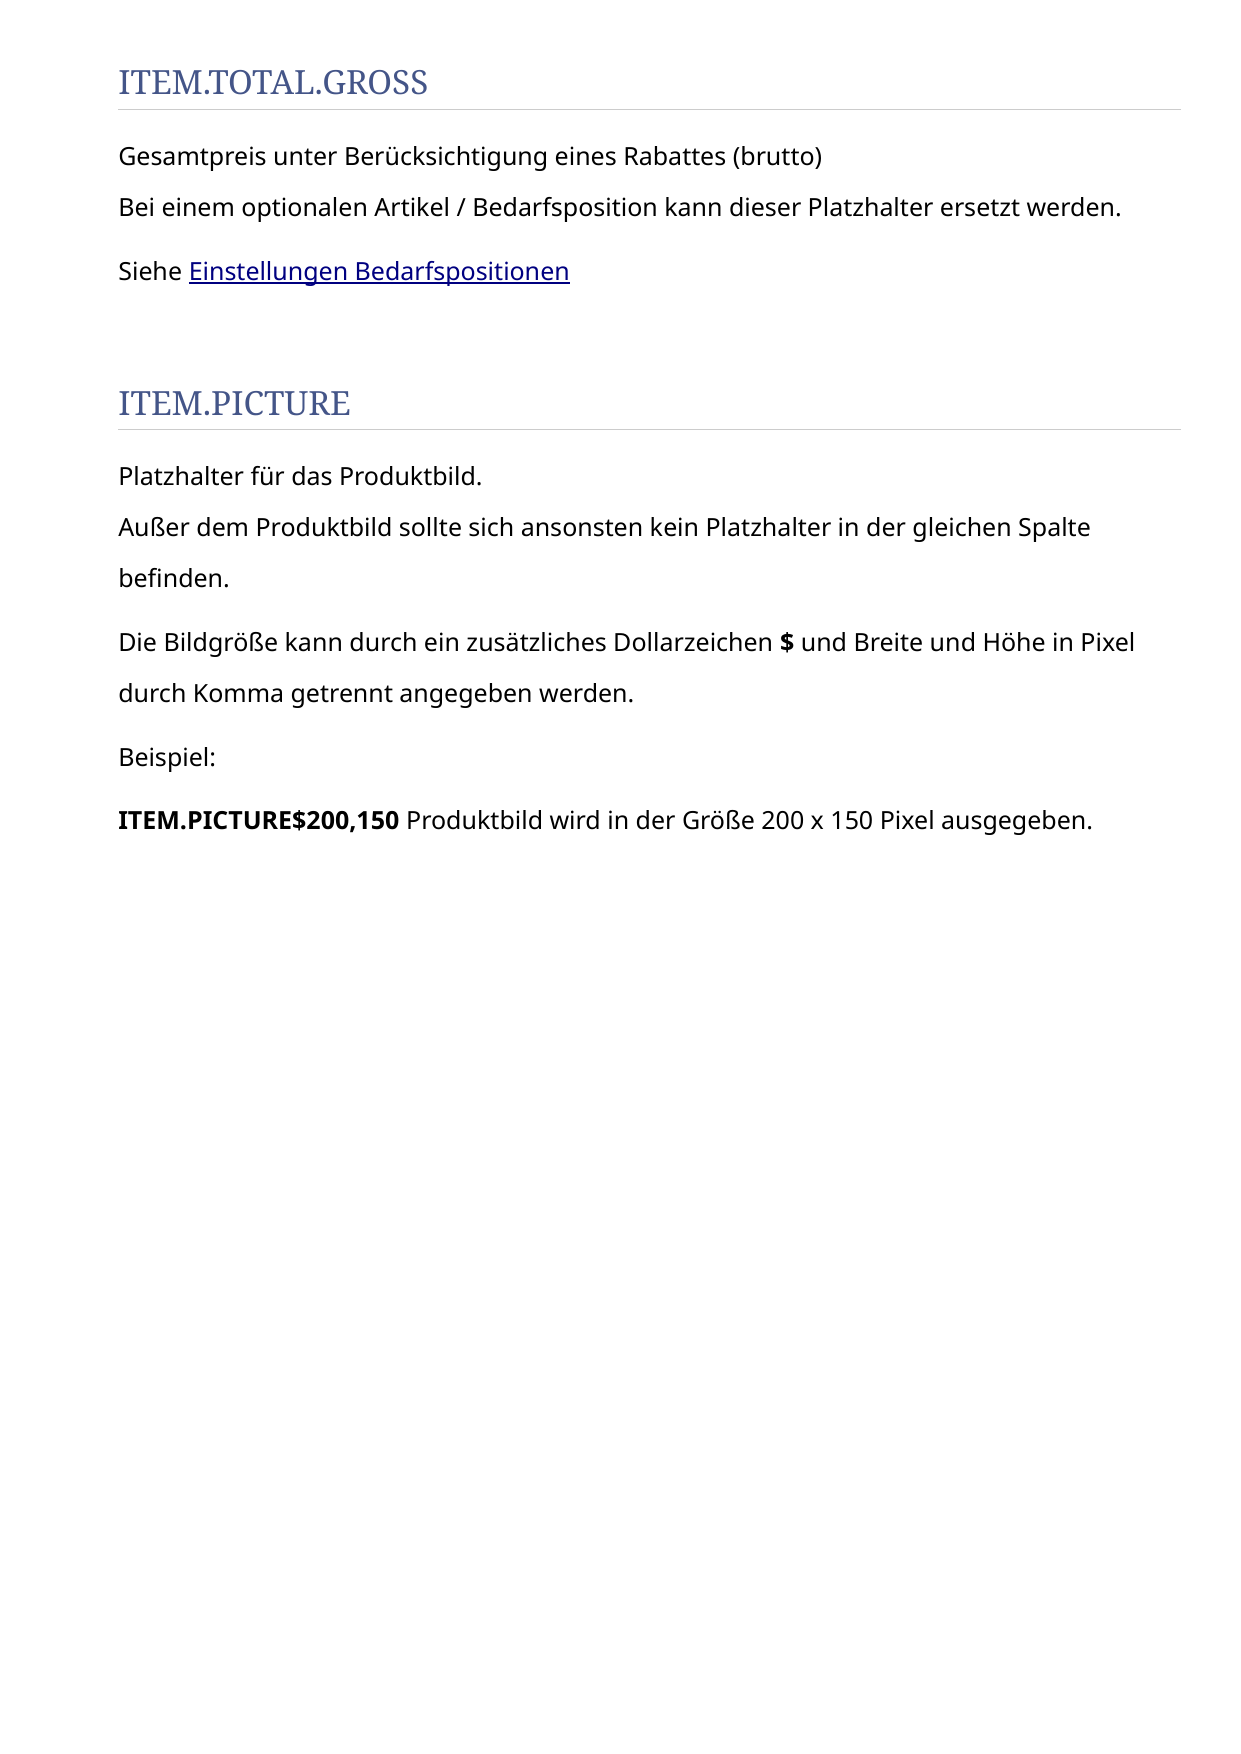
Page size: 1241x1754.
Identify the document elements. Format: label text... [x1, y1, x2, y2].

text ITEM.PICTURE$200,150 Produktbild wird in der Größe 200 x 150 Pixel ausgegeben. [118, 803, 1181, 837]
text Platzhalter für das Produktbild. Außer dem Produktbild sollte sich ansonsten kein Platzhalter in der gleichen Spalte befinden. [118, 459, 1181, 595]
text Gesamtpreis unter Berücksichtigung eines Rabattes (brutto) Bei einem optionalen Artikel / Bedarfsposition kann dieser Platzhalter ersetzt werden. [118, 139, 1181, 224]
text Die Bildgröße kann durch ein zusätzliches Dollarzeichen $ und Breite und Höhe in Pixel durch Komma getrennt angegeben werden. [118, 625, 1181, 710]
text Beispiel: [118, 739, 1181, 773]
subtitle ITEM.TOTAL.GROSS [118, 59, 1181, 109]
subtitle ITEM.PICTURE [118, 379, 1181, 429]
text Siehe Einstellungen Bedarfspositionen [118, 253, 1181, 287]
